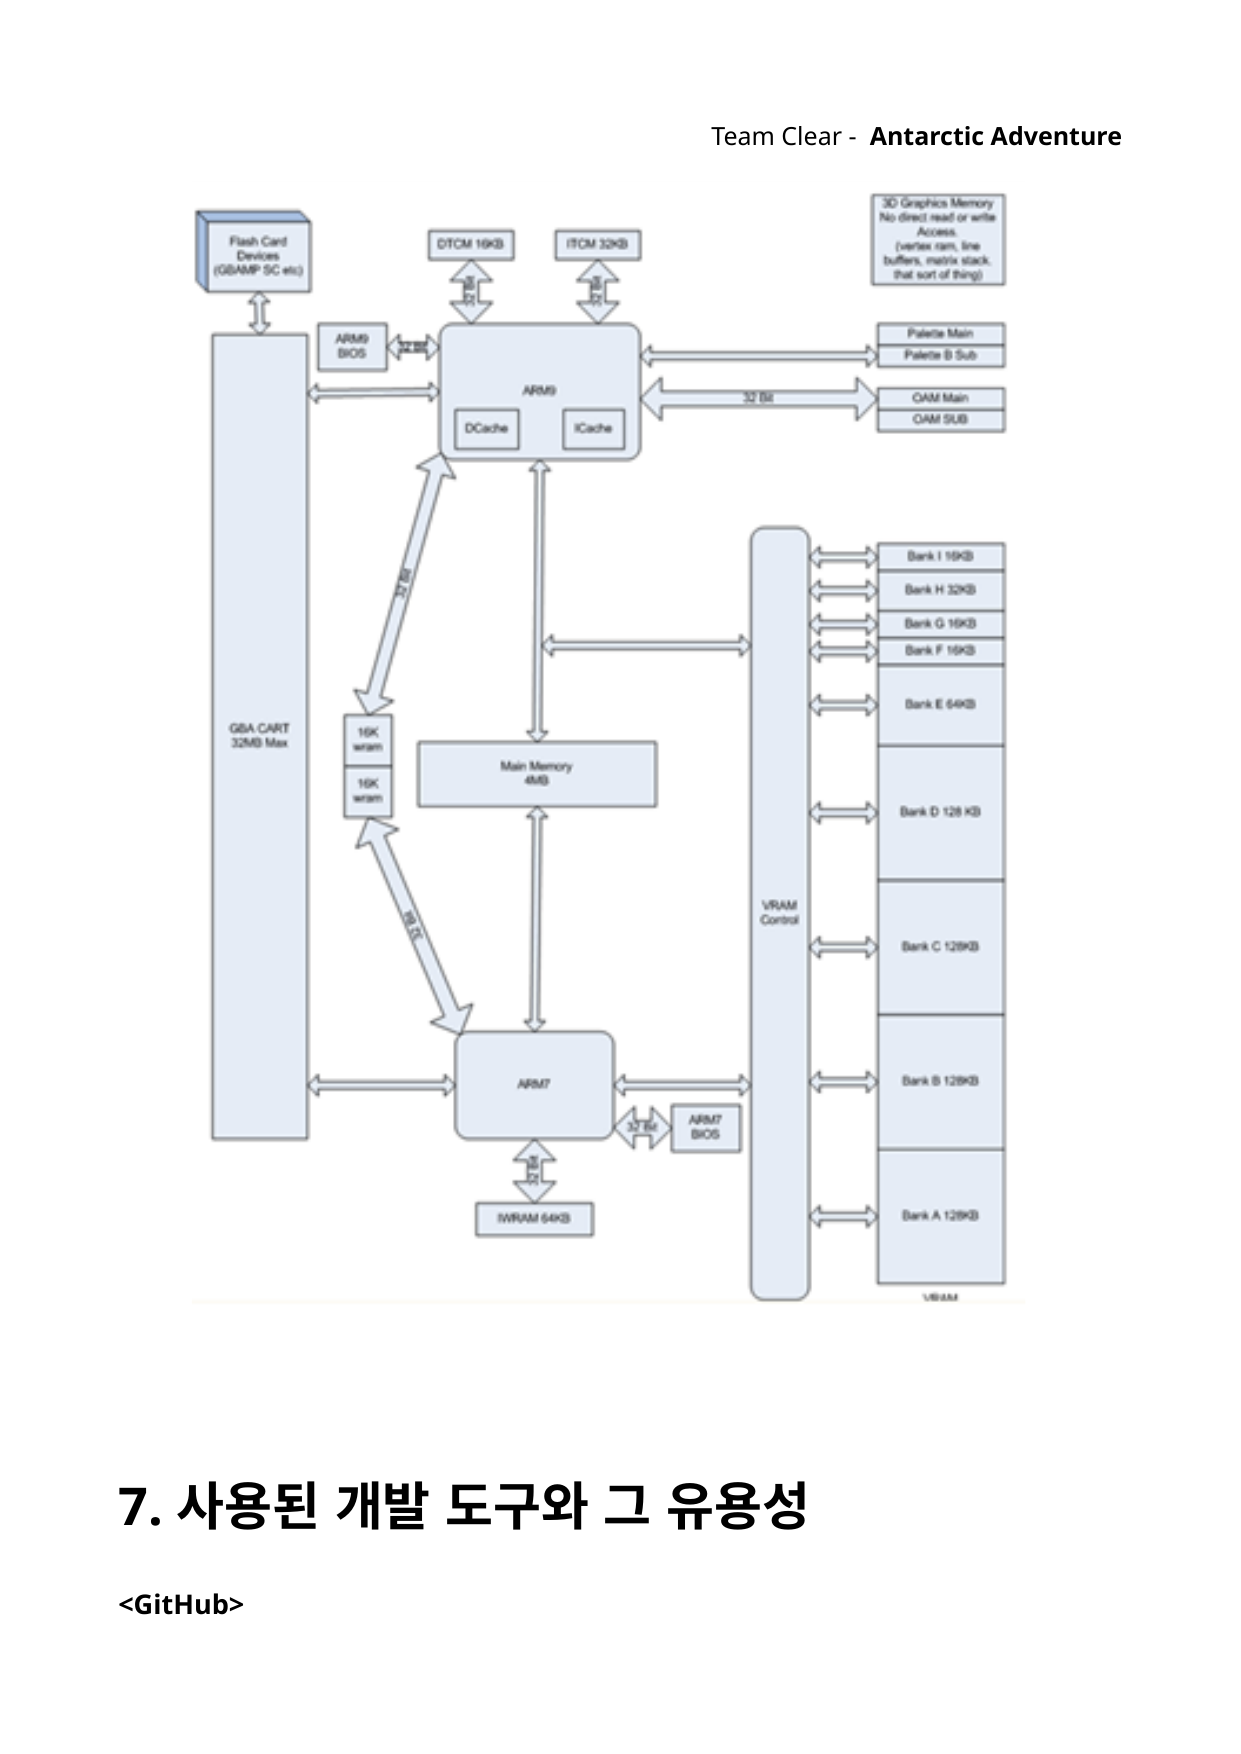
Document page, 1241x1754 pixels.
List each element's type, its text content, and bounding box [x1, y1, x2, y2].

text <GitHub> [118, 1586, 1122, 1622]
text 7. 사용된 개발 도구와 그 유용성 [118, 1465, 1122, 1540]
